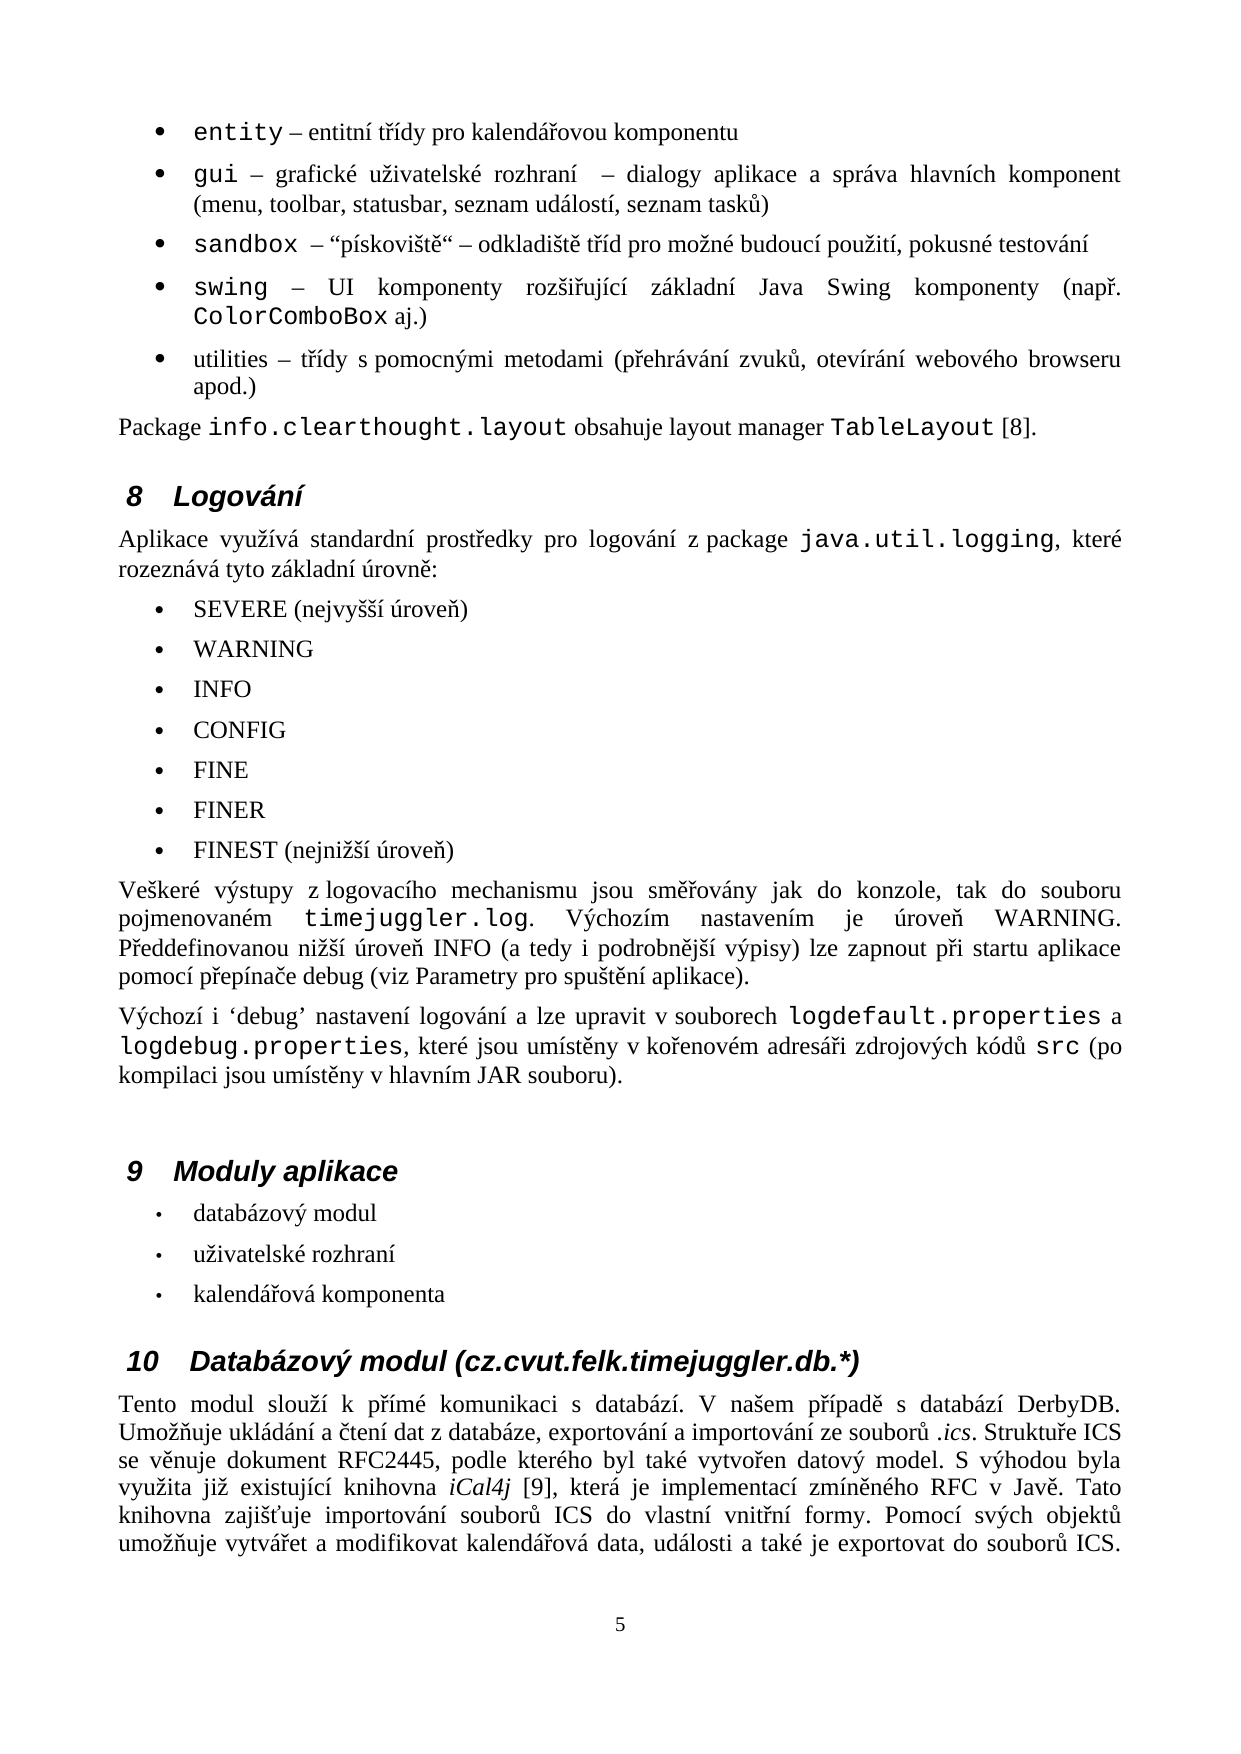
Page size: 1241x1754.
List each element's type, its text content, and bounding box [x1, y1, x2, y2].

list utilities – třídy s pomocnými metodami (přehrávání zvuků, otevírání webového browseru apod.) [156, 345, 1122, 400]
text Výchozí i ‘debug’ nastavení logování a lze upravit v souborech logdefault.properties a logdebug.properties, které jsou umístěny v kořenovém adresáři zdrojových kódů src (po kompilaci jsou umístěny v hlavním JAR souboru). [118, 1002, 1122, 1089]
text Veškeré výstupy z logovacího mechanismu jsou směřovány jak do konzole, tak do souboru pojmenovaném timejuggler.log. Výchozím nastavením je úroveň WARNING. Předdefinovanou nižší úroveň INFO (a tedy i podrobnější výpisy) lze zapnout při startu aplikace pomocí přepínače debug (viz Parametry pro spuštění aplikace). [118, 877, 1122, 989]
list entity – entitní třídy pro kalendářovou komponentu [156, 118, 1122, 148]
subtitle Moduly aplikace [118, 1154, 1122, 1187]
text Aplikace využívá standardní prostředky pro logování z package java.util.logging, které rozeznává tyto základní úrovně: [118, 525, 1122, 583]
list CONFIG [156, 716, 1122, 743]
list FINER [156, 796, 1122, 824]
list SEVERE (nejvyšší úroveň) [156, 595, 1122, 623]
list gui – grafické uživatelské rozhraní – dialogy aplikace a správa hlavních komponent (menu, toolbar, statusbar, seznam událostí, seznam tasků) [156, 160, 1122, 218]
list uživatelské rozhraní [156, 1240, 1122, 1267]
list swing – UI komponenty rozšiřující základní Java Swing komponenty (např. ColorComboBox aj.) [156, 273, 1122, 332]
list FINEST (nejnižší úroveň) [156, 836, 1122, 864]
list databázový modul [156, 1199, 1122, 1227]
text Tento modul slouží k přímé komunikaci s databází. V našem případě s databází DerbyDB. Umožňuje ukládání a čtení dat z databáze, exportování a importování ze souborů .ics. Struktuře ICS se věnuje dokument RFC2445, podle kterého byl také vytvořen datový model. S výhodou byla využita již existující knihovna iCal4j [9], která je implementací zmíněného RFC v Javě. Tato knihovna zajišťuje importování souborů ICS do vlastní vnitřní formy. Pomocí svých objektů umožňuje vytvářet a modifikovat kalendářová data, události a také je exportovat do souborů ICS. [118, 1390, 1122, 1557]
list FINE [156, 756, 1122, 784]
list INFO [156, 676, 1122, 703]
subtitle Databázový modul (cz.cvut.felk.timejuggler.db.*) [118, 1345, 1122, 1378]
text Package info.clearthought.layout obsahuje layout manager TableLayout [8]. [118, 413, 1122, 442]
list sandbox – “pískoviště“ – odkladiště tříd pro možné budoucí použití, pokusné testování [156, 230, 1122, 260]
list WARNING [156, 635, 1122, 663]
list kalendářová komponenta [156, 1280, 1122, 1308]
subtitle Logování [118, 480, 1122, 513]
